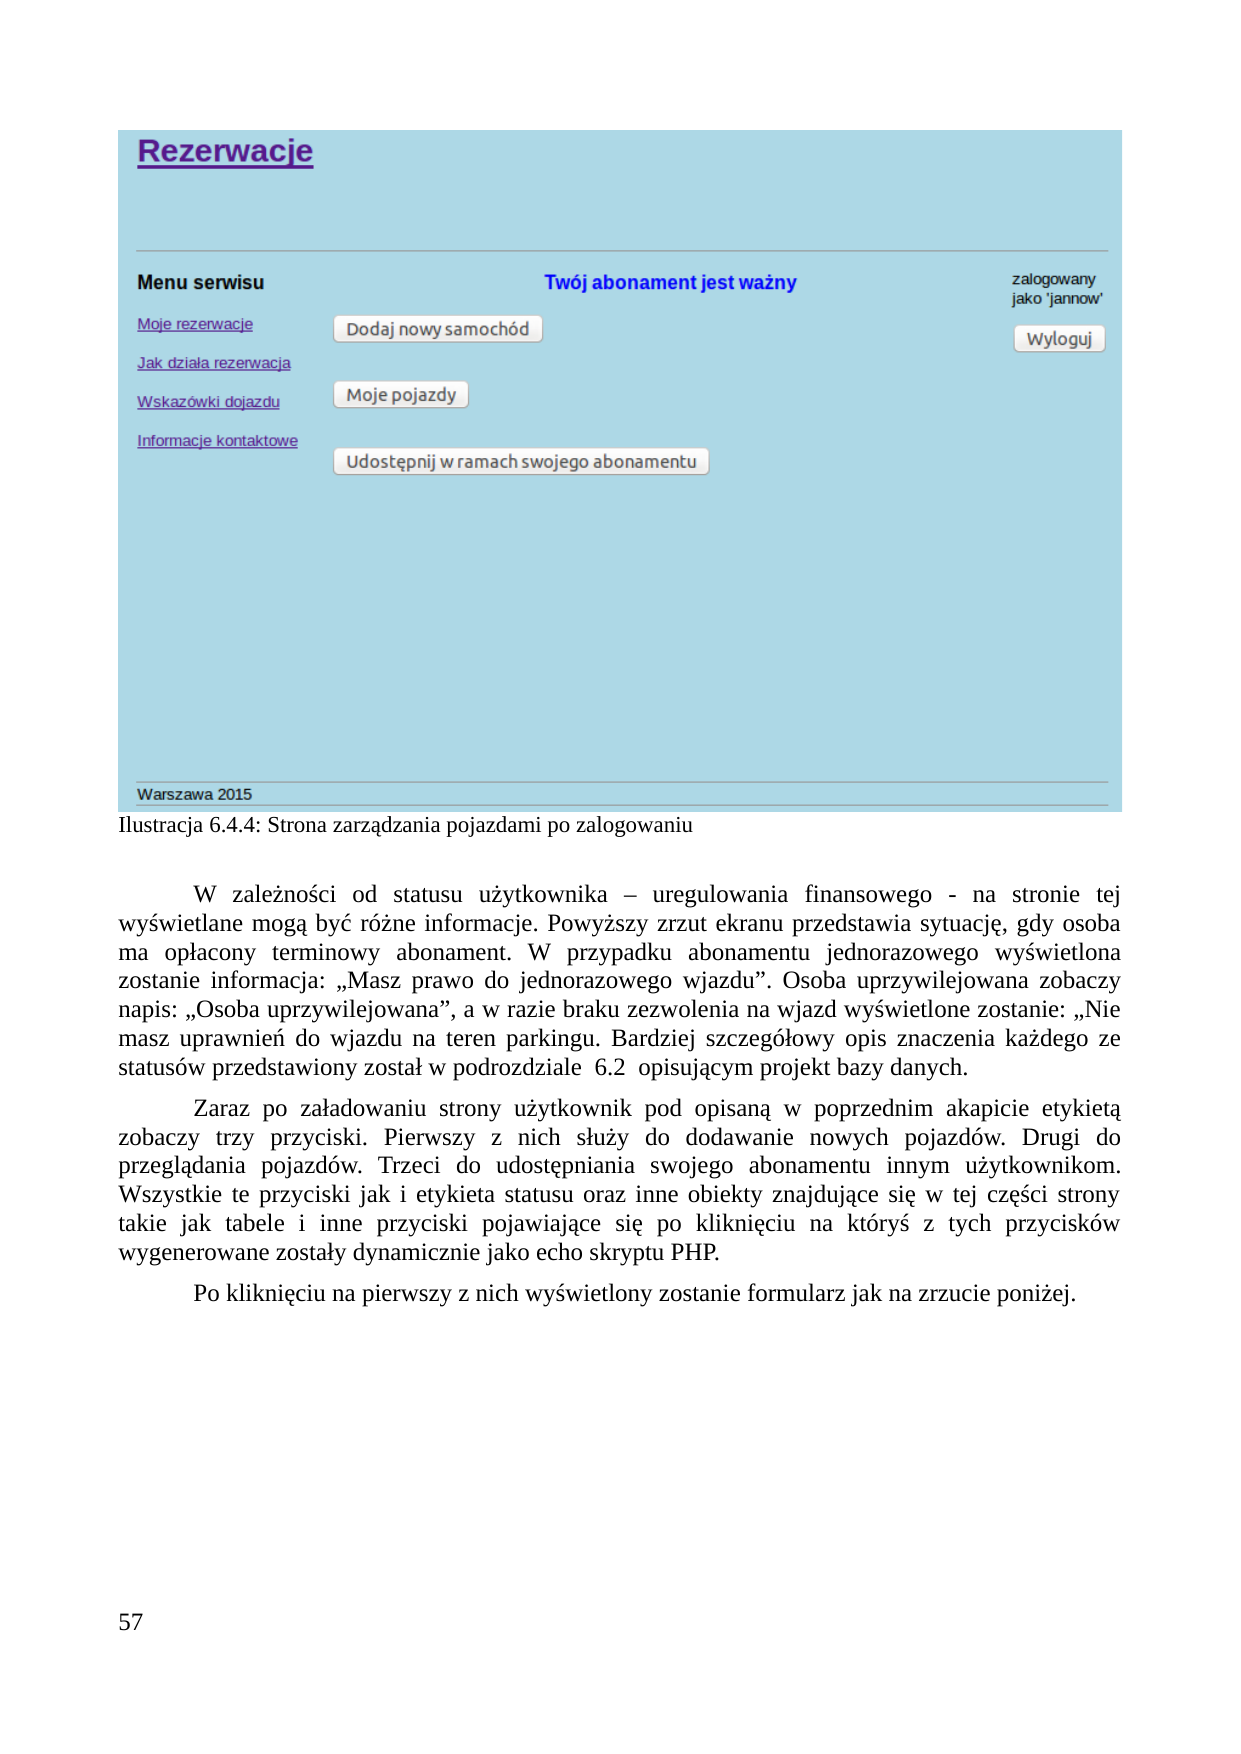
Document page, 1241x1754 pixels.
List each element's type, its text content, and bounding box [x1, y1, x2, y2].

text Ilustracja 6.4.4: Strona zarządzania pojazdami po zalogowaniu [118, 812, 1122, 838]
picture [118, 130, 1123, 812]
text Zaraz po załadowaniu strony użytkownik pod opisaną w poprzednim akapicie etykietą zobaczy trzy przyciski. Pierwszy z nich służy do dodawanie nowych pojazdów. Drugi do przeglądania pojazdów. Trzeci do udostępniania swojego abonamentu innym użytkownikom. Wszystkie te przyciski jak i etykieta statusu oraz inne obiekty znajdujące się w tej części strony takie jak tabele i inne przyciski pojawiające się po kliknięciu na któryś z tych przycisków wygenerowane zostały dynamicznie jako echo skryptu PHP. [118, 1093, 1122, 1265]
text W zależności od statusu użytkownika – uregulowania finansowego - na stronie tej wyświetlane mogą być różne informacje. Powyższy zrzut ekranu przedstawia sytuację, gdy osoba ma opłacony terminowy abonament. W przypadku abonamentu jednorazowego wyświetlona zostanie informacja: „Masz prawo do jednorazowego wjazdu”. Osoba uprzywilejowana zobaczy napis: „Osoba uprzywilejowana”, a w razie braku zezwolenia na wjazd wyświetlone zostanie: „Nie masz uprawnień do wjazdu na teren parkingu. Bardziej szczegółowy opis znaczenia każdego ze statusów przedstawiony został w podrozdziale 6.2 opisującym projekt bazy danych. [118, 879, 1122, 1080]
text Po kliknięciu na pierwszy z nich wyświetlony zostanie formularz jak na zrzucie poniżej. [118, 1278, 1122, 1307]
